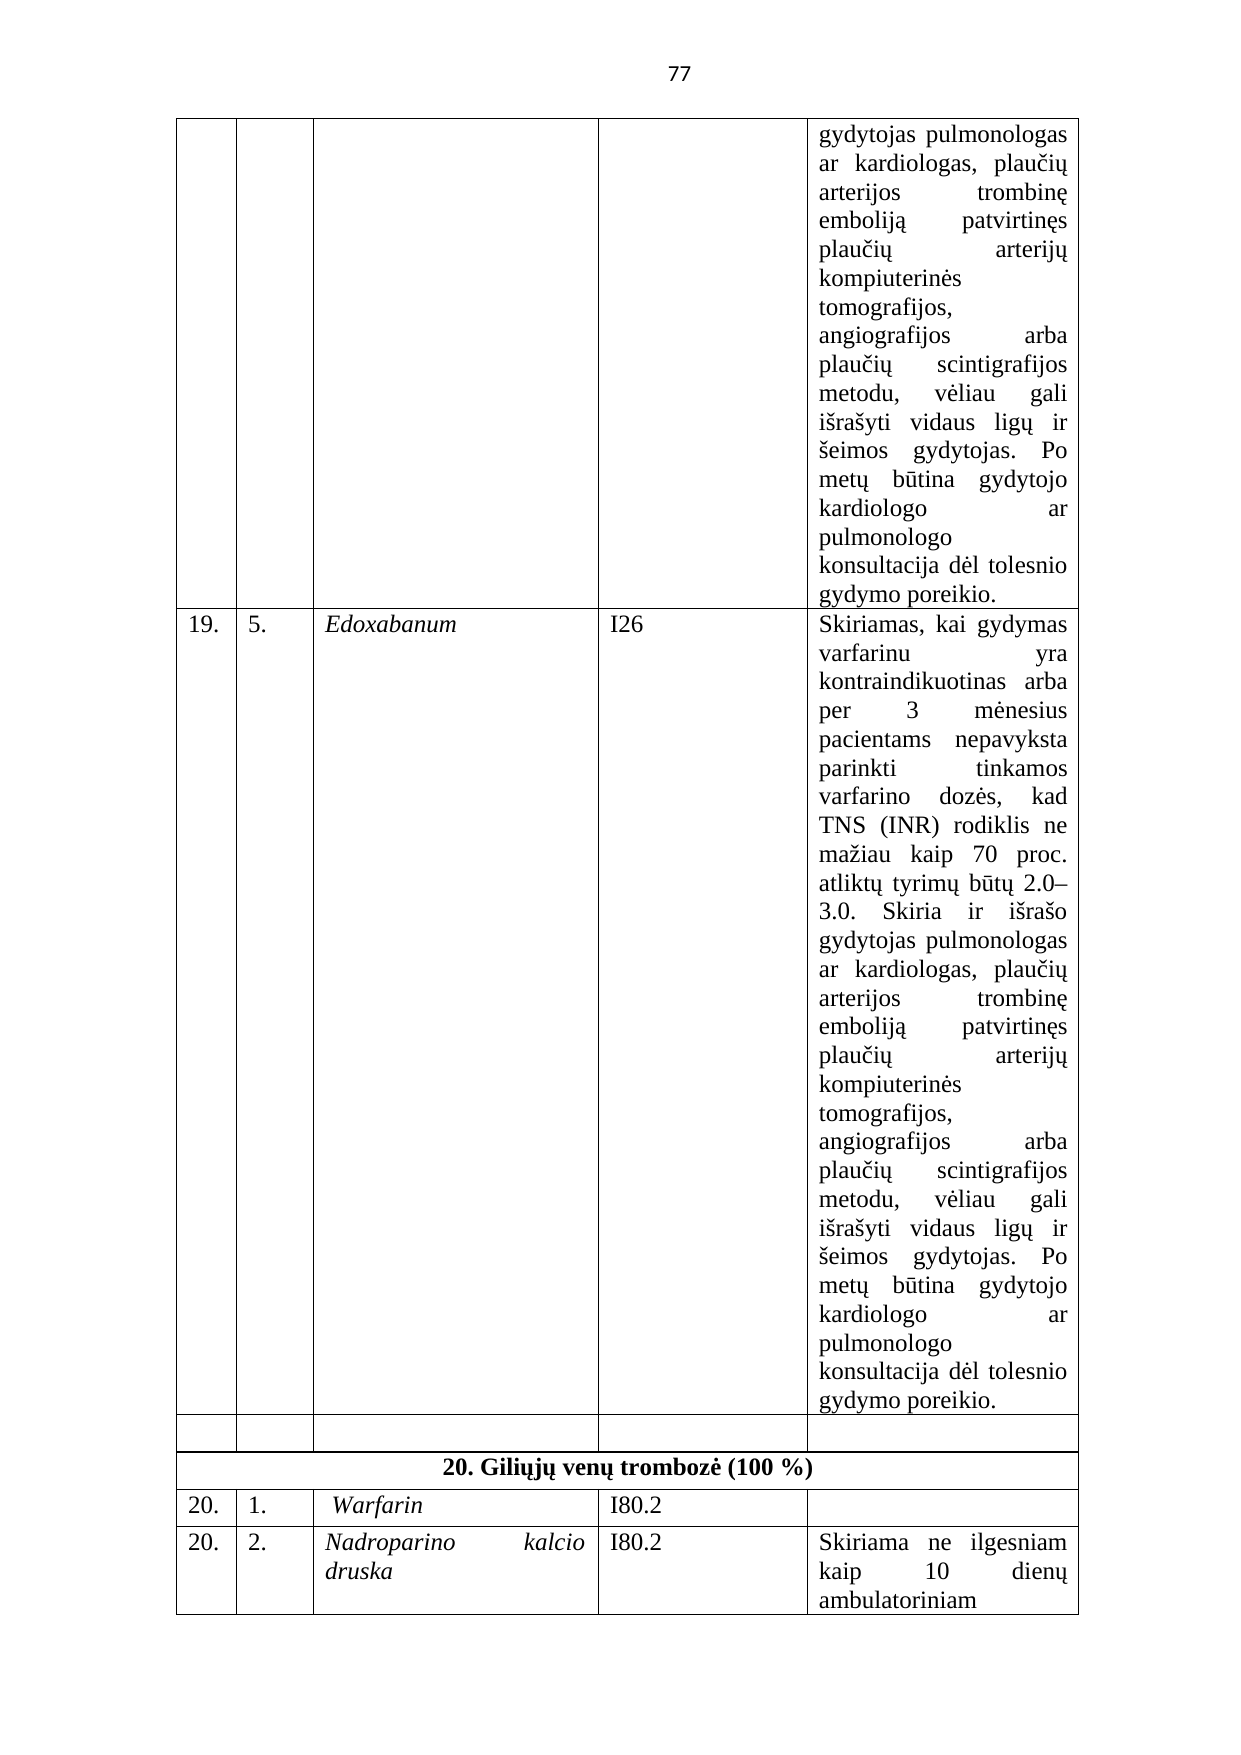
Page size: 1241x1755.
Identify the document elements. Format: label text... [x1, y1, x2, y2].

table_cell [1079, 1489, 1083, 1526]
table_cell [1084, 118, 1088, 608]
table_cell [1103, 1414, 1109, 1451]
table_cell [1088, 1489, 1093, 1526]
table_cell I26 [599, 609, 807, 1414]
table_cell 20. [177, 1490, 236, 1526]
table_cell Nadroparino kalcio druska [314, 1527, 598, 1613]
table_cell [1079, 1451, 1083, 1489]
table_cell [1099, 1414, 1103, 1451]
table_cell 2. [237, 1527, 313, 1613]
table_cell [1103, 1489, 1109, 1526]
table_cell [1079, 118, 1083, 608]
table_cell [237, 1415, 313, 1451]
table_cell [1088, 1414, 1093, 1451]
table_cell [1084, 1414, 1088, 1451]
table_cell [1103, 118, 1109, 608]
table_cell [1093, 608, 1099, 1414]
table_cell [1088, 118, 1093, 608]
table_cell 20. [177, 1527, 236, 1613]
table_cell Edoxabanum [314, 609, 598, 1414]
table_cell [1109, 118, 1123, 608]
table_cell I80.2 [599, 1527, 807, 1613]
table_cell Skiriama ne ilgesniam kaip 10 dienų ambulatoriniam [808, 1527, 1078, 1613]
table_cell 5. [237, 609, 313, 1414]
table_cell [1084, 1451, 1088, 1489]
table_cell [177, 1415, 236, 1451]
table_cell [1099, 1451, 1103, 1489]
table_cell [1109, 1489, 1123, 1526]
table_cell [1109, 1526, 1123, 1613]
table_cell [1109, 608, 1123, 1414]
table_cell [1079, 608, 1083, 1414]
table_cell [1093, 1489, 1099, 1526]
table_cell [599, 1415, 807, 1451]
table_cell [1084, 1526, 1088, 1613]
table_cell 1. [237, 1490, 313, 1526]
table_cell [1093, 1526, 1099, 1613]
table_cell 20. Giliųjų venų trombozė (100 %) [177, 1453, 1078, 1489]
table_cell [314, 1415, 598, 1451]
table_cell Warfarin [314, 1490, 598, 1526]
table_cell [808, 1490, 1078, 1526]
table_cell [1079, 1414, 1083, 1451]
table_cell [1093, 118, 1099, 608]
table_cell [1084, 608, 1088, 1414]
table_cell [1093, 1451, 1099, 1489]
table_cell [1099, 1489, 1103, 1526]
table_cell I80.2 [599, 1490, 807, 1526]
table_cell [177, 119, 236, 608]
table_cell [1093, 1414, 1099, 1451]
table_cell [599, 119, 807, 608]
table_cell [1099, 118, 1103, 608]
table_cell [1099, 1526, 1103, 1613]
table_cell [1109, 1451, 1123, 1489]
table_cell [1088, 1526, 1093, 1613]
table_cell [314, 119, 598, 608]
table_cell [1079, 1526, 1083, 1613]
table_cell [1103, 1451, 1109, 1489]
table_cell [1088, 608, 1093, 1414]
table_cell [237, 119, 313, 608]
table_cell [808, 1415, 1078, 1451]
table_cell Skiriamas, kai gydymas varfarinu yra kontraindikuotinas arba per 3 mėnesius pacientams nepavyksta parinkti tinkamos varfarino dozės, kad TNS (INR) rodiklis ne mažiau kaip 70 proc. atliktų tyrimų būtų 2.0–3.0. Skiria ir išrašo gydytojas pulmonologas ar kardiologas, plaučių arterijos trombinę emboliją patvirtinęs plaučių arterijų kompiuterinės tomografijos, angiografijos arba plaučių scintigrafijos metodu, vėliau gali išrašyti vidaus ligų ir šeimos gydytojas. Po metų būtina gydytojo kardiologo ar pulmonologo konsultacija dėl tolesnio gydymo poreikio. [808, 609, 1078, 1414]
table_cell 19. [177, 609, 236, 1414]
table_cell [1103, 1526, 1109, 1613]
table_cell [1099, 608, 1103, 1414]
table_cell [1103, 608, 1109, 1414]
table_cell [1088, 1451, 1093, 1489]
table_cell [1109, 1414, 1123, 1451]
table_cell [1084, 1489, 1088, 1526]
table_cell gydytojas pulmonologas ar kardiologas, plaučių arterijos trombinę emboliją patvirtinęs plaučių arterijų kompiuterinės tomografijos, angiografijos arba plaučių scintigrafijos metodu, vėliau gali išrašyti vidaus ligų ir šeimos gydytojas. Po metų būtina gydytojo kardiologo ar pulmonologo konsultacija dėl tolesnio gydymo poreikio. [808, 119, 1078, 608]
